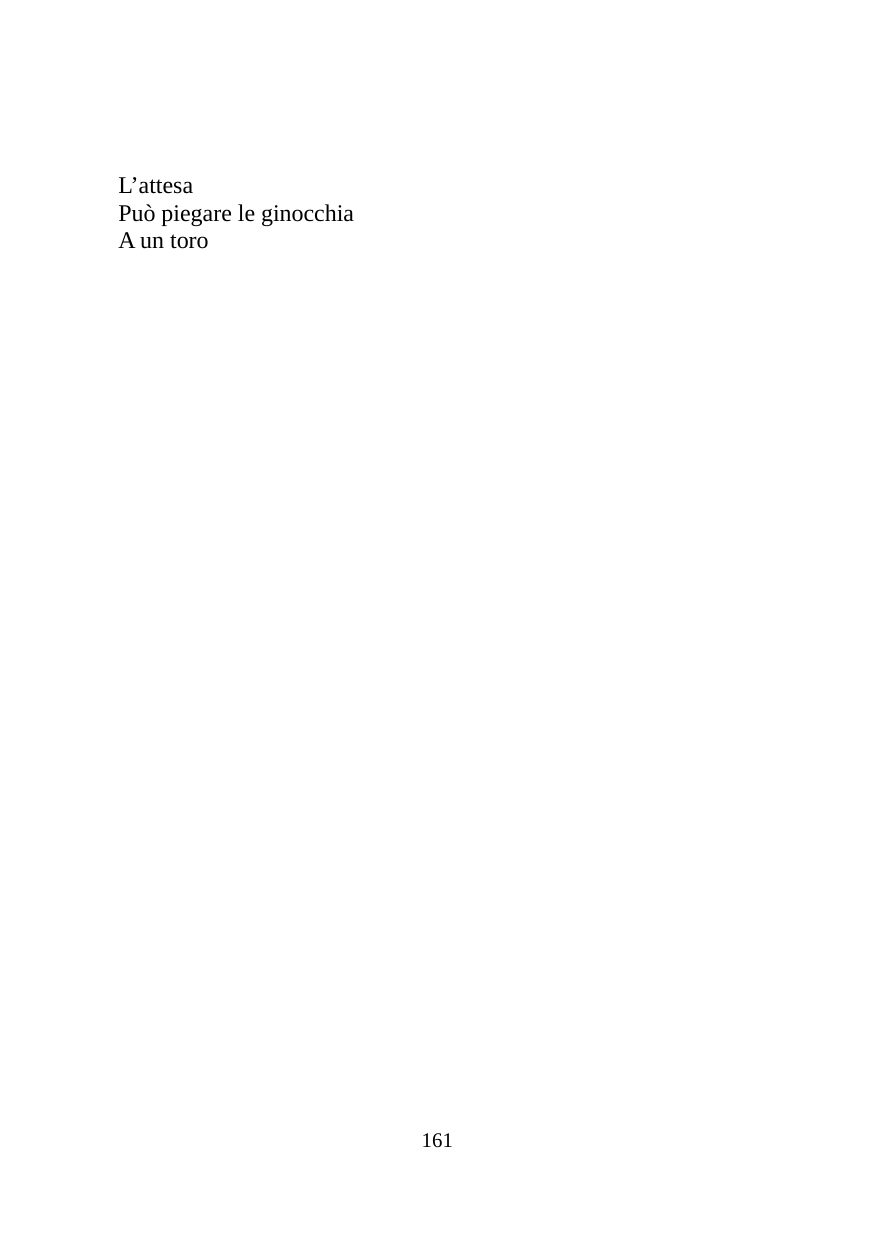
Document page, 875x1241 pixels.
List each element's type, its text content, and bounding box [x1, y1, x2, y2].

text L’attesa [88, 171, 786, 199]
text Può piegare le ginocchia [88, 199, 786, 227]
text A un toro [88, 227, 786, 254]
